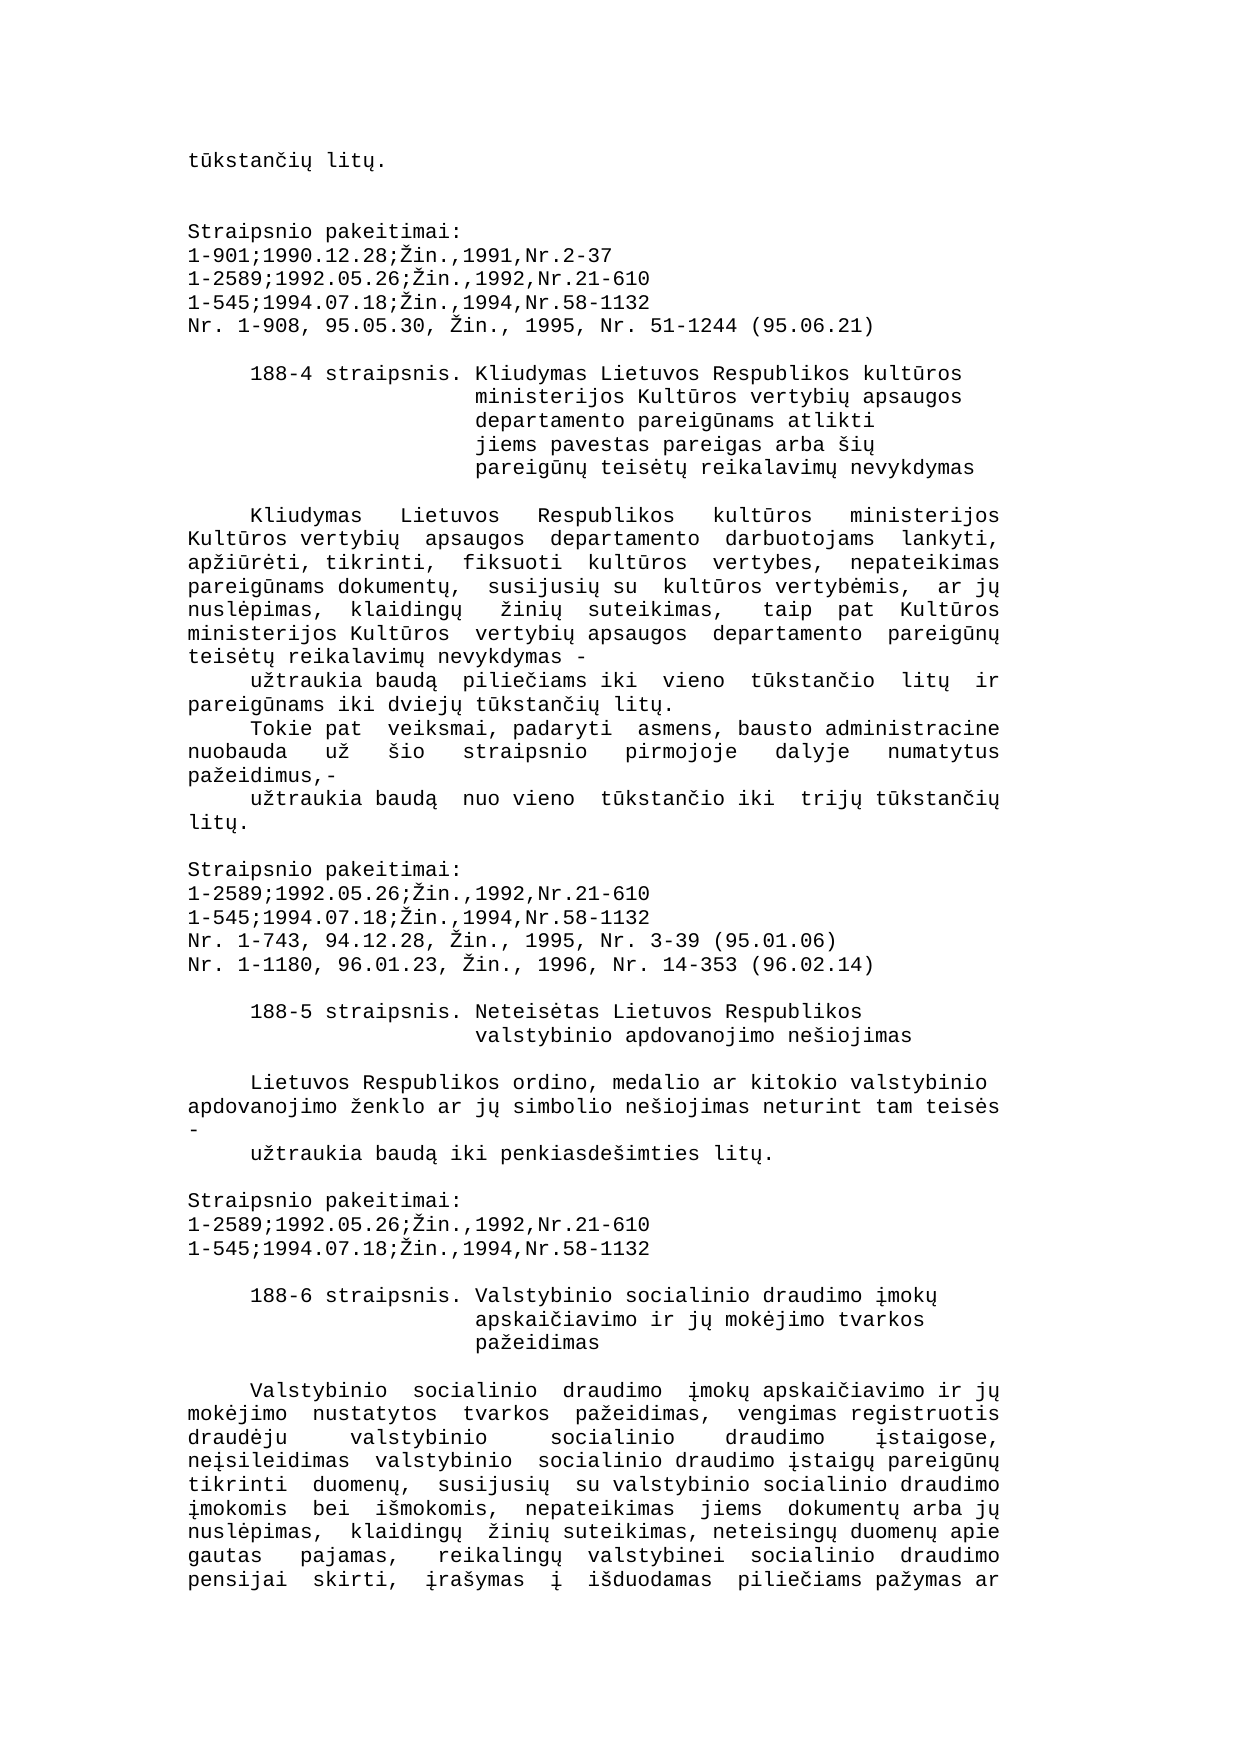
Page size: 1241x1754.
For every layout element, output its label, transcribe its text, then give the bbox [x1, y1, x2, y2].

text departamento pareigūnams atlikti [187, 410, 1053, 434]
text 1-545;1994.07.18;Žin.,1994,Nr.58-1132 [187, 1238, 1053, 1261]
text 1-2589;1992.05.26;Žin.,1992,Nr.21-610 [187, 268, 1053, 292]
text apdovanojimo ženklo ar jų simbolio nešiojimas neturint tam teisės [187, 1096, 1053, 1119]
text litų. [187, 812, 1053, 836]
text užtraukia baudą iki penkiasdešimties litų. [187, 1143, 1053, 1167]
text pensijai skirti, įrašymas į išduodamas piliečiams pažymas ar [187, 1569, 1053, 1592]
text teisėtų reikalavimų nevykdymas - [187, 647, 1053, 670]
text Kliudymas Lietuvos Respublikos kultūros ministerijos [187, 505, 1053, 528]
text Straipsnio pakeitimai: [187, 221, 1053, 244]
text Valstybinio socialinio draudimo įmokų apskaičiavimo ir jų [187, 1379, 1053, 1403]
text Nr. 1-908, 95.05.30, Žin., 1995, Nr. 51-1244 (95.06.21) [187, 316, 1053, 339]
text jiems pavestas pareigas arba šių [187, 434, 1053, 457]
text 1-545;1994.07.18;Žin.,1994,Nr.58-1132 [187, 292, 1053, 316]
text nuobauda už šio straipsnio pirmojoje dalyje numatytus [187, 741, 1053, 765]
text 188-6 straipsnis. Valstybinio socialinio draudimo įmokų [187, 1285, 1053, 1309]
text Kultūros vertybių apsaugos departamento darbuotojams lankyti, [187, 528, 1053, 552]
text Straipsnio pakeitimai: [187, 1190, 1053, 1214]
text ministerijos Kultūros vertybių apsaugos departamento pareigūnų [187, 623, 1053, 647]
text pažeidimus,- [187, 765, 1053, 788]
text tikrinti duomenų, susijusių su valstybinio socialinio draudimo [187, 1474, 1053, 1498]
text apskaičiavimo ir jų mokėjimo tvarkos [187, 1309, 1053, 1332]
text 1-545;1994.07.18;Žin.,1994,Nr.58-1132 [187, 907, 1053, 930]
text užtraukia baudą piliečiams iki vieno tūkstančio litų ir [187, 670, 1053, 694]
text gautas pajamas, reikalingų valstybinei socialinio draudimo [187, 1545, 1053, 1569]
text mokėjimo nustatytos tvarkos pažeidimas, vengimas registruotis [187, 1403, 1053, 1427]
text įmokomis bei išmokomis, nepateikimas jiems dokumentų arba jų [187, 1498, 1053, 1521]
text Nr. 1-1180, 96.01.23, Žin., 1996, Nr. 14-353 (96.02.14) [187, 954, 1053, 978]
text 1-2589;1992.05.26;Žin.,1992,Nr.21-610 [187, 1214, 1053, 1238]
text nuslėpimas, klaidingų žinių suteikimas, taip pat Kultūros [187, 599, 1053, 623]
text pareigūnams dokumentų, susijusių su kultūros vertybėmis, ar jų [187, 576, 1053, 599]
text valstybinio apdovanojimo nešiojimas [187, 1025, 1053, 1048]
text Nr. 1-743, 94.12.28, Žin., 1995, Nr. 3-39 (95.01.06) [187, 930, 1053, 954]
text - [187, 1119, 1053, 1143]
text nuslėpimas, klaidingų žinių suteikimas, neteisingų duomenų apie [187, 1521, 1053, 1545]
text užtraukia baudą nuo vieno tūkstančio iki trijų tūkstančių [187, 788, 1053, 812]
text pareigūnų teisėtų reikalavimų nevykdymas [187, 457, 1053, 481]
text Straipsnio pakeitimai: [187, 859, 1053, 883]
text pažeidimas [187, 1332, 1053, 1356]
text 188-5 straipsnis. Neteisėtas Lietuvos Respublikos [187, 1001, 1053, 1025]
text pareigūnams iki dviejų tūkstančių litų. [187, 694, 1053, 717]
text Tokie pat veiksmai, padaryti asmens, bausto administracine [187, 717, 1053, 741]
text apžiūrėti, tikrinti, fiksuoti kultūros vertybes, nepateikimas [187, 552, 1053, 576]
text tūkstančių litų. [187, 150, 1053, 174]
text draudėju valstybinio socialinio draudimo įstaigose, [187, 1427, 1053, 1451]
text 1-2589;1992.05.26;Žin.,1992,Nr.21-610 [187, 883, 1053, 907]
text 1-901;1990.12.28;Žin.,1991,Nr.2-37 [187, 244, 1053, 268]
text Lietuvos Respublikos ordino, medalio ar kitokio valstybinio [187, 1072, 1053, 1096]
text ministerijos Kultūros vertybių apsaugos [187, 386, 1053, 410]
text 188-4 straipsnis. Kliudymas Lietuvos Respublikos kultūros [187, 363, 1053, 386]
text neįsileidimas valstybinio socialinio draudimo įstaigų pareigūnų [187, 1451, 1053, 1474]
